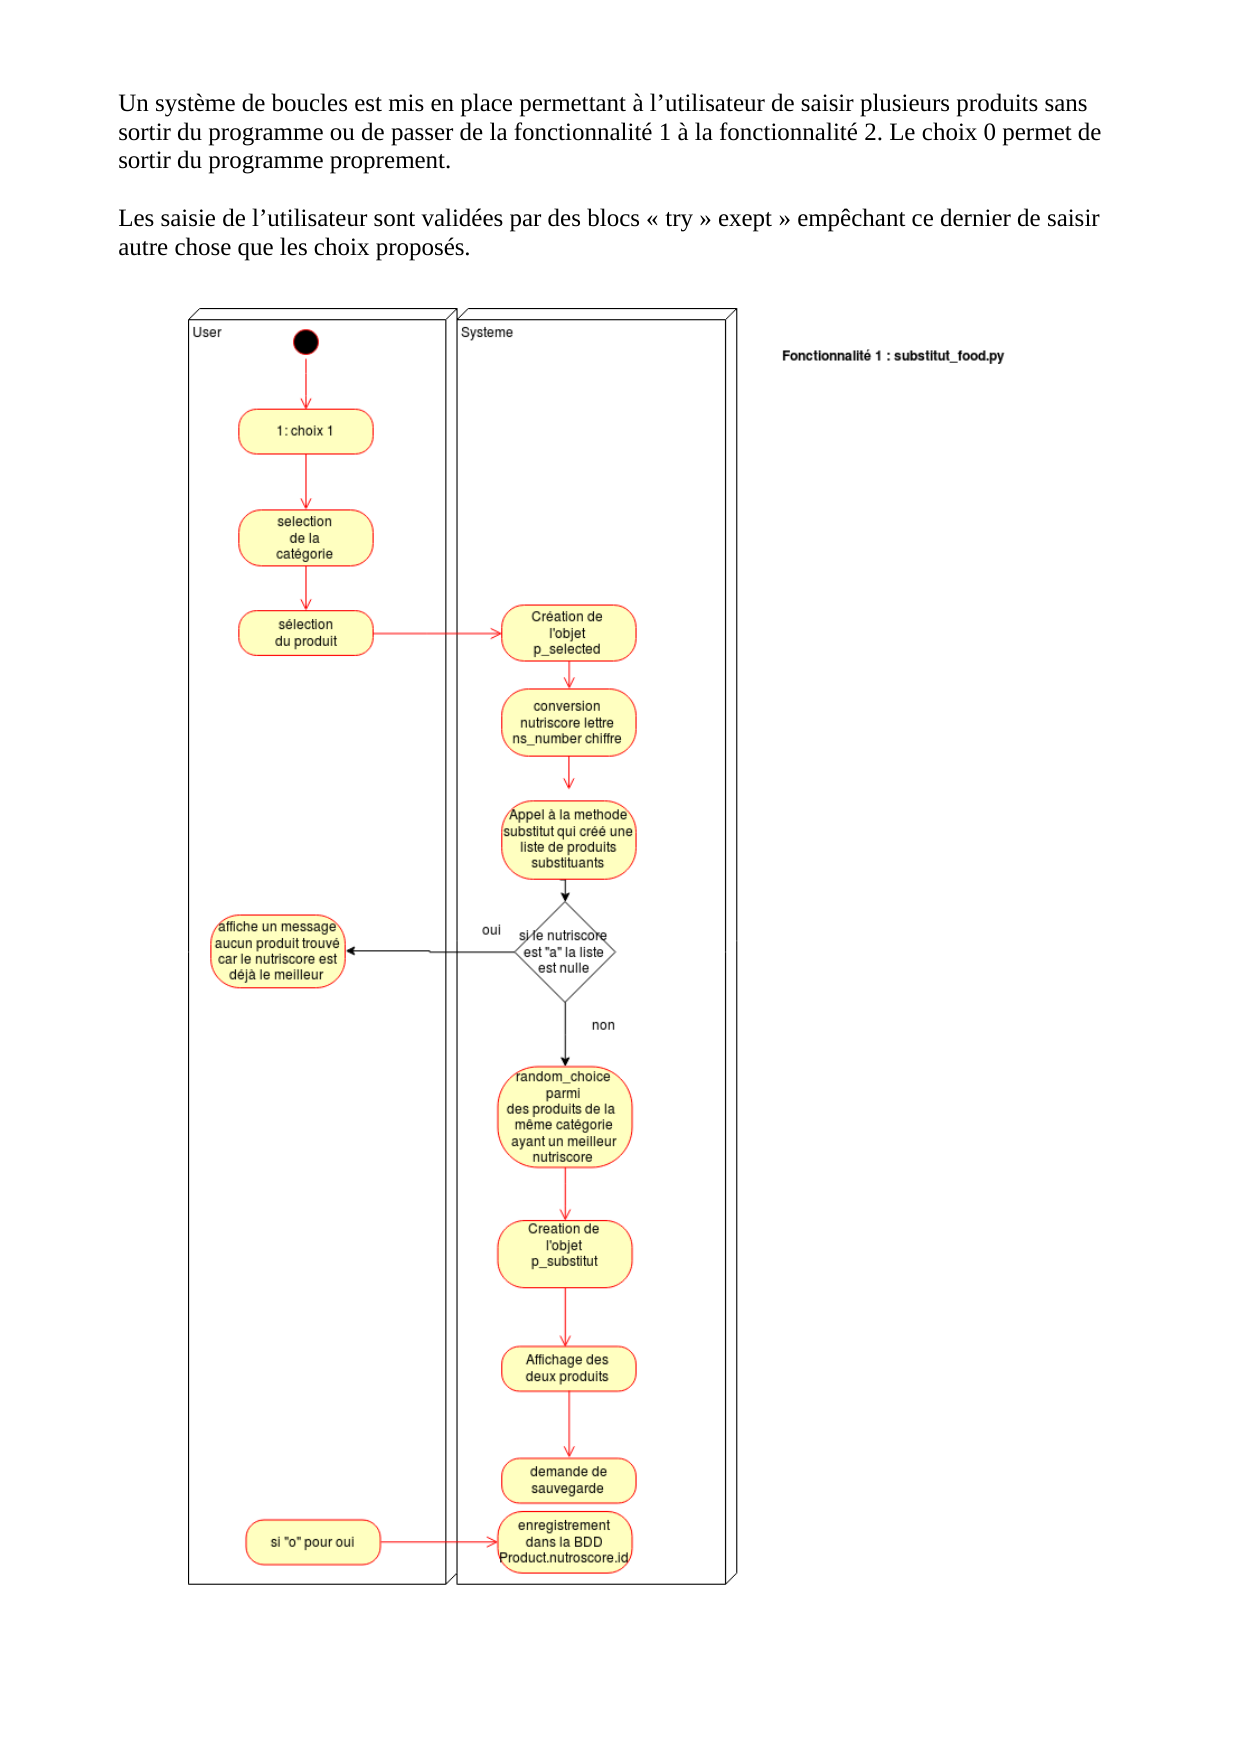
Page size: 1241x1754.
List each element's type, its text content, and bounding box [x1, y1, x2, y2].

text Un système de boucles est mis en place permettant à l’utilisateur de saisir plusieurs produits sans sortir du programme ou de passer de la fonctionnalité 1 à la fonctionnalité 2. Le choix 0 permet de sortir du programme proprement. [118, 88, 1122, 174]
picture [188, 308, 1007, 1586]
text Les saisie de l’utilisateur sont validées par des blocs « try » exept » empêchant ce dernier de saisir autre chose que les choix proposés. [118, 203, 1122, 260]
